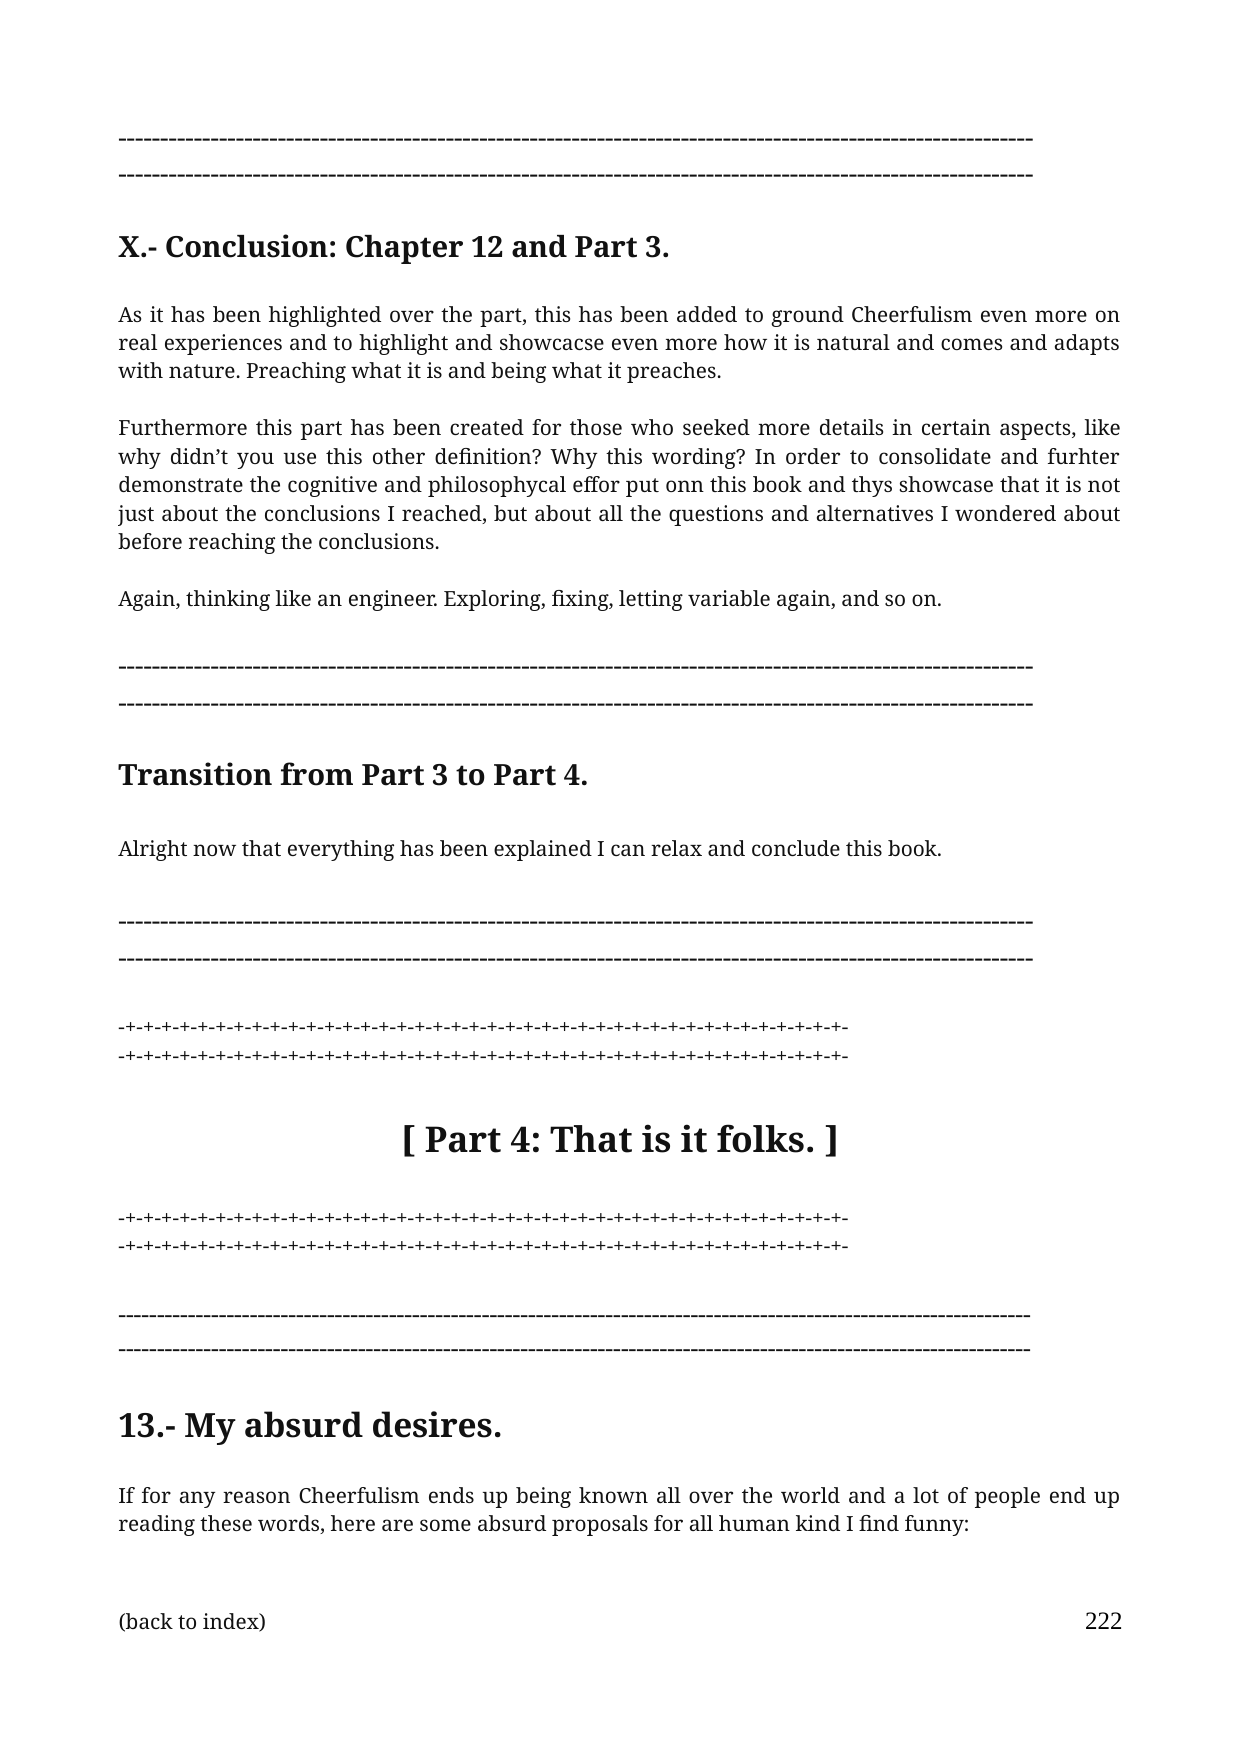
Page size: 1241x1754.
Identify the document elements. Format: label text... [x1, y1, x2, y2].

text -+-+-+-+-+-+-+-+-+-+-+-+-+-+-+-+-+-+-+-+-+-+-+-+-+-+-+-+-+-+-+-+-+-+-+-+-+-+-+-+- [118, 1203, 1122, 1231]
text As it has been highlighted over the part, this has been added to ground Cheerfulism even more on real experiences and to highlight and showcacse even more how it is natural and comes and adapts with nature. Preaching what it is and being what it preaches. [118, 300, 1122, 385]
text If for any reason Cheerfulism ends up being known all over the world and a lot of people end up reading these words, here are some absurd proposals for all human kind I find funny: [118, 1481, 1122, 1538]
text ------------------------------------------------------------------------------------------------------------- [118, 902, 1122, 939]
text Again, thinking like an engineer. Exploring, fixing, letting variable again, and so on. [118, 584, 1122, 612]
text ------------------------------------------------------------------------------------------------------------- [118, 647, 1122, 683]
text -+-+-+-+-+-+-+-+-+-+-+-+-+-+-+-+-+-+-+-+-+-+-+-+-+-+-+-+-+-+-+-+-+-+-+-+-+-+-+-+- [118, 1231, 1122, 1259]
text [ Part 4: That is it folks. ] [118, 1115, 1122, 1163]
text ---------------------------------------------------------------------------------------------------------------------- [118, 1296, 1122, 1331]
text ------------------------------------------------------------------------------------------------------------- [118, 155, 1122, 192]
text Alright now that everything has been explained I can relax and conclude this book. [118, 834, 1122, 862]
text -+-+-+-+-+-+-+-+-+-+-+-+-+-+-+-+-+-+-+-+-+-+-+-+-+-+-+-+-+-+-+-+-+-+-+-+-+-+-+-+- [118, 1012, 1122, 1041]
text Transition from Part 3 to Part 4. [118, 754, 1122, 794]
text X.- Conclusion: Chapter 12 and Part 3. [118, 226, 1122, 266]
text 13.- My absurd desires. [118, 1401, 1122, 1447]
text Furthermore this part has been created for those who seeked more details in certain aspects, like why didn’t you use this other definition? Why this wording? In order to consolidate and furhter demonstrate the cognitive and philosophycal effor put onn this book and thys showcase that it is not just about the conclusions I reached, but about all the questions and alternatives I wondered about before reaching the conclusions. [118, 413, 1122, 556]
text ---------------------------------------------------------------------------------------------------------------------- [118, 1331, 1122, 1364]
text ------------------------------------------------------------------------------------------------------------- [118, 939, 1122, 976]
text -+-+-+-+-+-+-+-+-+-+-+-+-+-+-+-+-+-+-+-+-+-+-+-+-+-+-+-+-+-+-+-+-+-+-+-+-+-+-+-+- [118, 1041, 1122, 1069]
text ------------------------------------------------------------------------------------------------------------- [118, 683, 1122, 720]
text ------------------------------------------------------------------------------------------------------------- [118, 118, 1122, 155]
